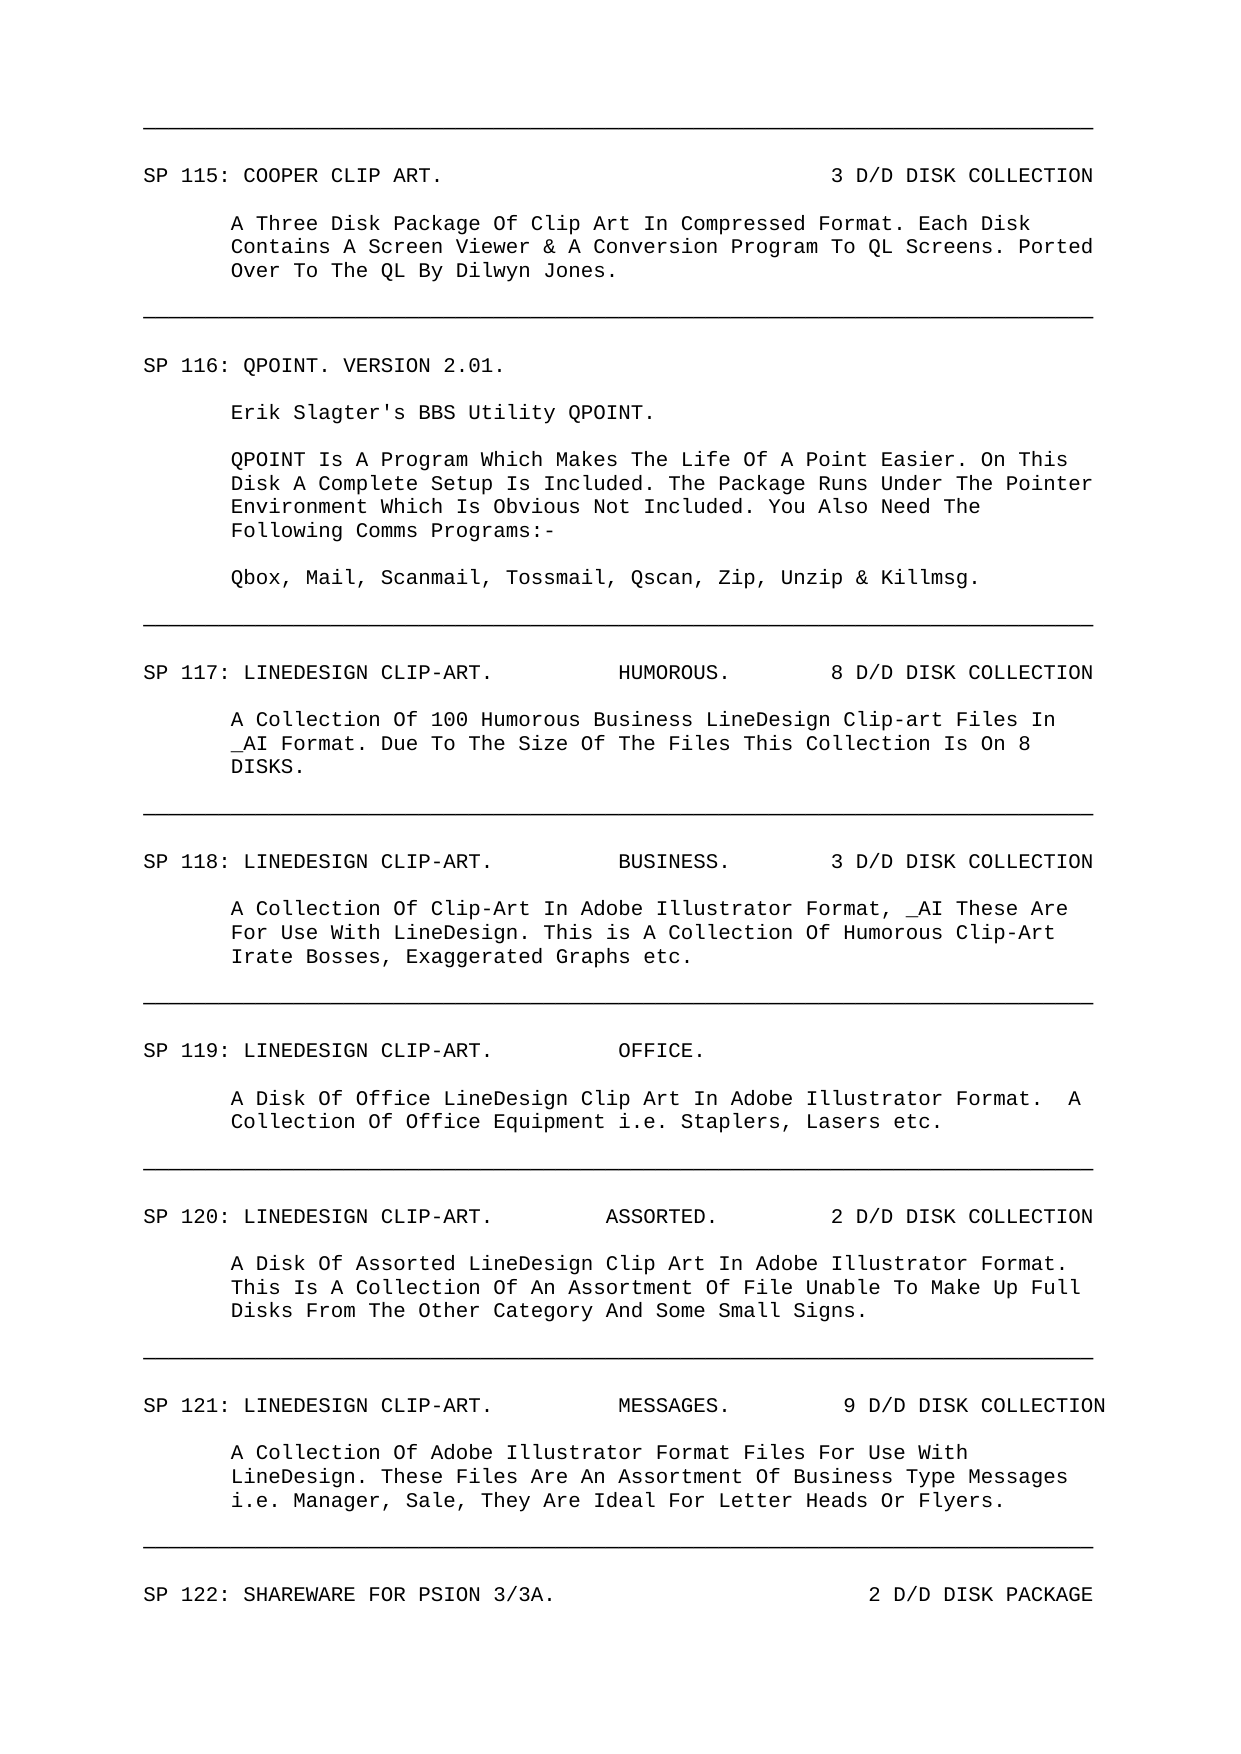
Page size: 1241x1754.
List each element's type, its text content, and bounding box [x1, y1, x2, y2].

text This Is A Collection Of An Assortment Of File Unable To Make Up Full [118, 1277, 1122, 1300]
text Erik Slagter's BBS Utility QPOINT. [118, 402, 1122, 426]
text A Three Disk Package Of Clip Art In Compressed Format. Each Disk [118, 213, 1122, 236]
text ──────────────────────────────────────────────────────────────────────────── [118, 1158, 1122, 1182]
text QPOINT Is A Program Which Makes The Life Of A Point Easier. On This [118, 449, 1122, 473]
text Over To The QL By Dilwyn Jones. [118, 260, 1122, 284]
text SP 121: LINEDESIGN CLIP-ART. MESSAGES. 9 D/D DISK COLLECTION [118, 1395, 1122, 1419]
text Contains A Screen Viewer & A Conversion Program To QL Screens. Ported [118, 236, 1122, 260]
text Collection Of Office Equipment i.e. Staplers, Lasers etc. [118, 1111, 1122, 1135]
text Environment Which Is Obvious Not Included. You Also Need The [118, 496, 1122, 520]
text ──────────────────────────────────────────────────────────────────────────── [118, 307, 1122, 331]
text SP 118: LINEDESIGN CLIP-ART. BUSINESS. 3 D/D DISK COLLECTION [118, 851, 1122, 875]
text Disk A Complete Setup Is Included. The Package Runs Under The Pointer [118, 473, 1122, 496]
text A Collection Of Adobe Illustrator Format Files For Use With [118, 1442, 1122, 1466]
text SP 119: LINEDESIGN CLIP-ART. OFFICE. [118, 1040, 1122, 1064]
text ──────────────────────────────────────────────────────────────────────────── [118, 1348, 1122, 1371]
text Qbox, Mail, Scanmail, Tossmail, Qscan, Zip, Unzip & Killmsg. [118, 567, 1122, 591]
text A Disk Of Assorted LineDesign Clip Art In Adobe Illustrator Format. [118, 1253, 1122, 1277]
text i.e. Manager, Sale, They Are Ideal For Letter Heads Or Flyers. [118, 1489, 1122, 1513]
text SP 122: SHAREWARE FOR PSION 3/3A. 2 D/D DISK PACKAGE [118, 1584, 1122, 1608]
text _AI Format. Due To The Size Of The Files This Collection Is On 8 [118, 733, 1122, 757]
text DISKS. [118, 757, 1122, 780]
text Disks From The Other Category And Some Small Signs. [118, 1300, 1122, 1324]
text SP 117: LINEDESIGN CLIP-ART. HUMOROUS. 8 D/D DISK COLLECTION [118, 662, 1122, 686]
text ──────────────────────────────────────────────────────────────────────────── [118, 1537, 1122, 1561]
text A Collection Of 100 Humorous Business LineDesign Clip-art Files In [118, 709, 1122, 733]
text ──────────────────────────────────────────────────────────────────────────── [118, 118, 1122, 142]
text ──────────────────────────────────────────────────────────────────────────── [118, 804, 1122, 827]
text SP 116: QPOINT. VERSION 2.01. [118, 354, 1122, 378]
text ──────────────────────────────────────────────────────────────────────────── [118, 993, 1122, 1017]
text Irate Bosses, Exaggerated Graphs etc. [118, 946, 1122, 969]
text LineDesign. These Files Are An Assortment Of Business Type Messages [118, 1466, 1122, 1489]
text SP 120: LINEDESIGN CLIP-ART. ASSORTED. 2 D/D DISK COLLECTION [118, 1206, 1122, 1229]
text A Collection Of Clip-Art In Adobe Illustrator Format, _AI These Are [118, 898, 1122, 922]
text For Use With LineDesign. This is A Collection Of Humorous Clip-Art [118, 922, 1122, 946]
text A Disk Of Office LineDesign Clip Art In Adobe Illustrator Format. A [118, 1088, 1122, 1111]
text SP 115: COOPER CLIP ART. 3 D/D DISK COLLECTION [118, 165, 1122, 189]
text ──────────────────────────────────────────────────────────────────────────── [118, 615, 1122, 638]
text Following Comms Programs:- [118, 520, 1122, 544]
